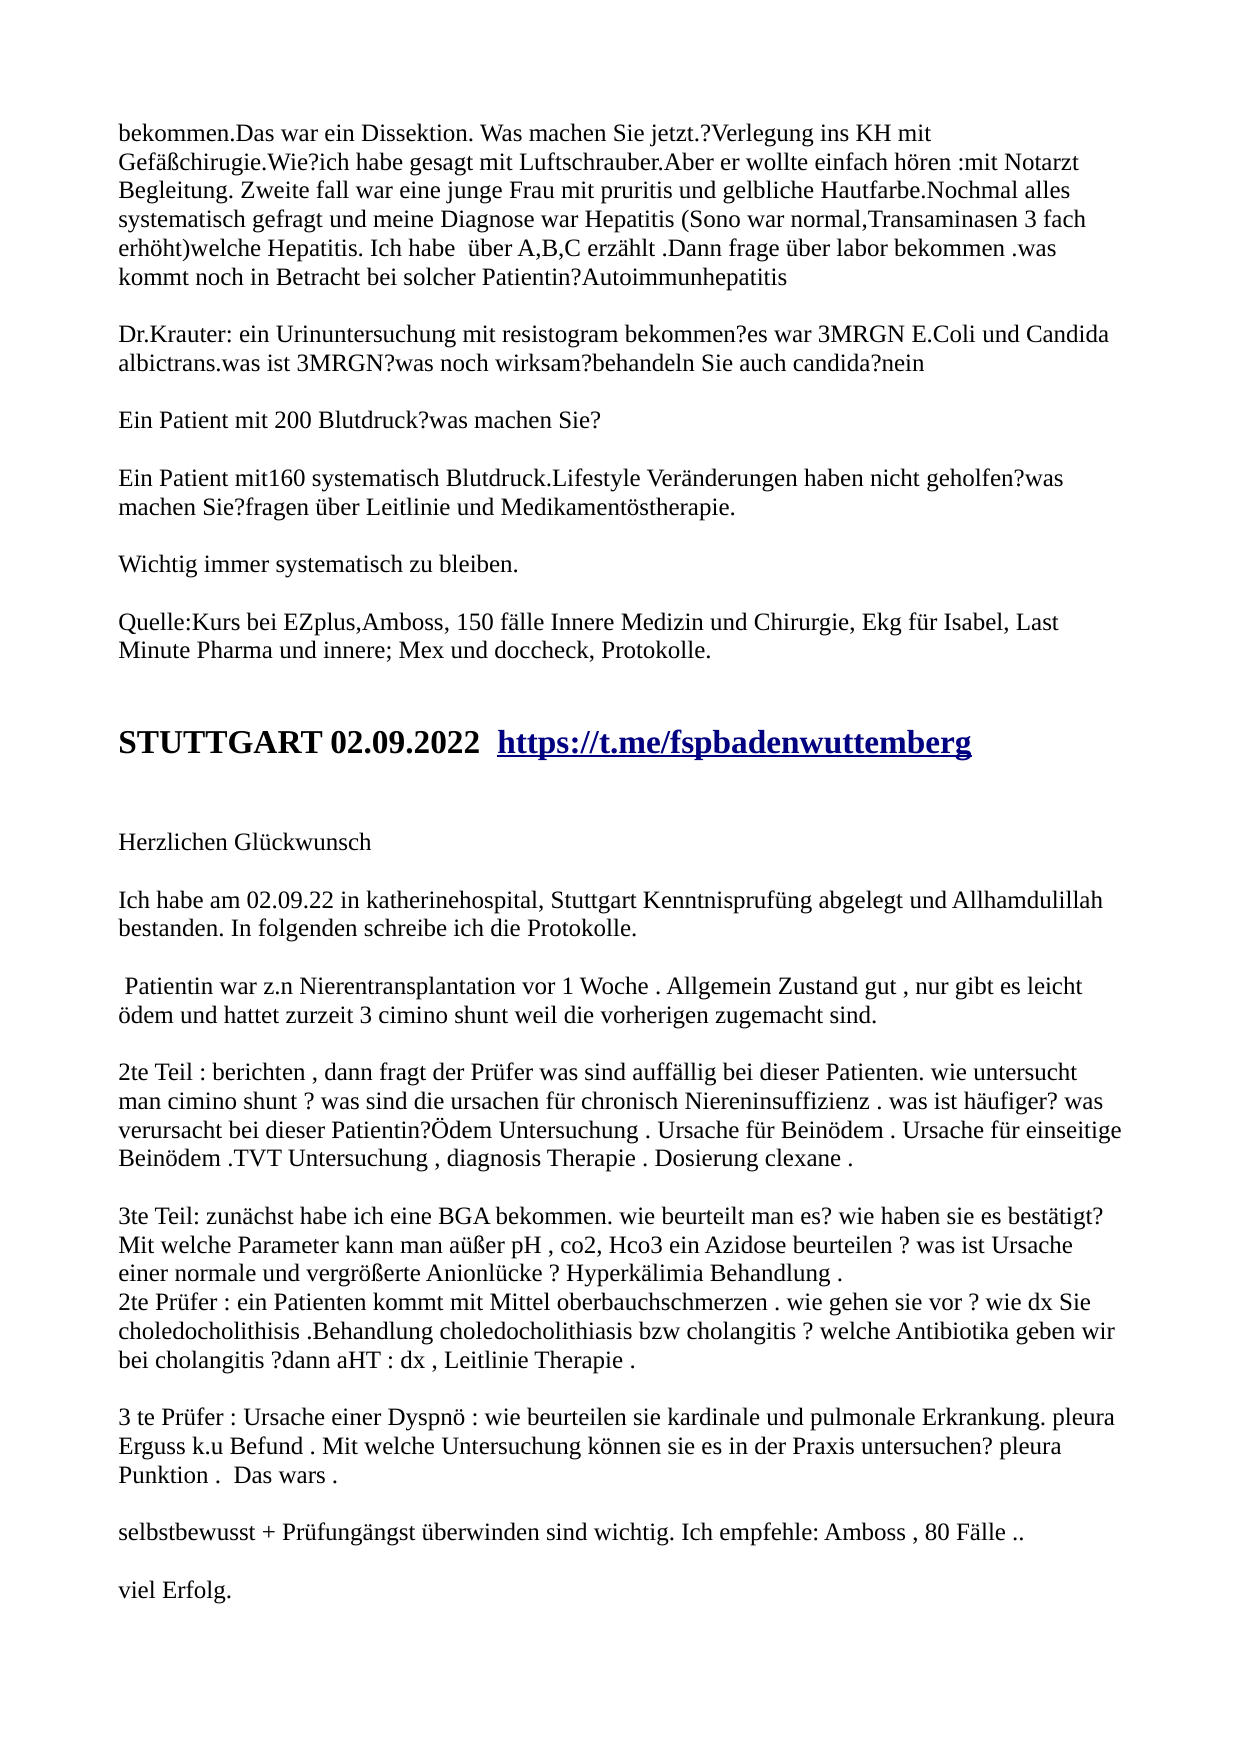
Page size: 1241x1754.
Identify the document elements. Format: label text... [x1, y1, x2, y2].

text 2te Teil : berichten , dann fragt der Prüfer was sind auffällig bei dieser Patienten. wie untersucht man cimino shunt ? was sind die ursachen für chronisch Niereninsuffizienz . was ist häufiger? was verursacht bei dieser Patientin?Ödem Untersuchung . Ursache für Beinödem . Ursache für einseitige Beinödem .TVT Untersuchung , diagnosis Therapie . Dosierung clexane . [118, 1057, 1122, 1172]
text 2te Prüfer : ein Patienten kommt mit Mittel oberbauchschmerzen . wie gehen sie vor ? wie dx Sie choledocholithisis .Behandlung choledocholithiasis bzw cholangitis ? welche Antibiotika geben wir bei cholangitis ?dann aHT : dx , Leitlinie Therapie . [118, 1287, 1122, 1373]
text Ein Patient mit 200 Blutdruck?was machen Sie? [118, 406, 1122, 434]
text STUTTGART 02.09.2022 https://t.me/fspbadenwuttemberg [118, 722, 1122, 760]
text Patientin war z.n Nierentransplantation vor 1 Woche . Allgemein Zustand gut , nur gibt es leicht ödem und hattet zurzeit 3 cimino shunt weil die vorherigen zugemacht sind. [118, 971, 1122, 1028]
text 3 te Prüfer : Ursache einer Dyspnö : wie beurteilen sie kardinale und pulmonale Erkrankung. pleura Erguss k.u Befund . Mit welche Untersuchung können sie es in der Praxis untersuchen? pleura Punktion . Das wars . [118, 1402, 1122, 1488]
text Ein Patient mit160 systematisch Blutdruck.Lifestyle Veränderungen haben nicht geholfen?was machen Sie?fragen über Leitlinie und Medikamentöstherapie. [118, 463, 1122, 521]
text viel Erfolg. [118, 1575, 1122, 1603]
text Dr.Krauter: ein Urinuntersuchung mit resistogram bekommen?es war 3MRGN E.Coli und Candida albictrans.was ist 3MRGN?was noch wirksam?behandeln Sie auch candida?nein [118, 319, 1122, 377]
text Ich habe am 02.09.22 in katherinehospital, Stuttgart Kenntnisprufüng abgelegt und Allhamdulillah bestanden. In folgenden schreibe ich die Protokolle. [118, 885, 1122, 942]
text bekommen.Das war ein Dissektion. Was machen Sie jetzt.?Verlegung ins KH mit Gefäßchirugie.Wie?ich habe gesagt mit Luftschrauber.Aber er wollte einfach hören :mit Notarzt Begleitung. Zweite fall war eine junge Frau mit pruritis und gelbliche Hautfarbe.Nochmal alles systematisch gefragt und meine Diagnose war Hepatitis (Sono war normal,Transaminasen 3 fach erhöht)welche Hepatitis. Ich habe über A,B,C erzählt .Dann frage über labor bekommen .was kommt noch in Betracht bei solcher Patientin?Autoimmunhepatitis [118, 118, 1122, 291]
text Quelle:Kurs bei EZplus,Amboss, 150 fälle Innere Medizin und Chirurgie, Ekg für Isabel, Last Minute Pharma und innere; Mex und doccheck, Protokolle. [118, 607, 1122, 664]
text 3te Teil: zunächst habe ich eine BGA bekommen. wie beurteilt man es? wie haben sie es bestätigt? Mit welche Parameter kann man aüßer pH , co2, Hco3 ein Azidose beurteilen ? was ist Ursache einer normale und vergrößerte Anionlücke ? Hyperkälimia Behandlung . [118, 1201, 1122, 1287]
text Wichtig immer systematisch zu bleiben. [118, 549, 1122, 578]
text selbstbewusst + Prüfungängst überwinden sind wichtig. Ich empfehle: Amboss , 80 Fälle .. [118, 1517, 1122, 1546]
text Herzlichen Glückwunsch 🎉🥳 [118, 827, 1122, 856]
